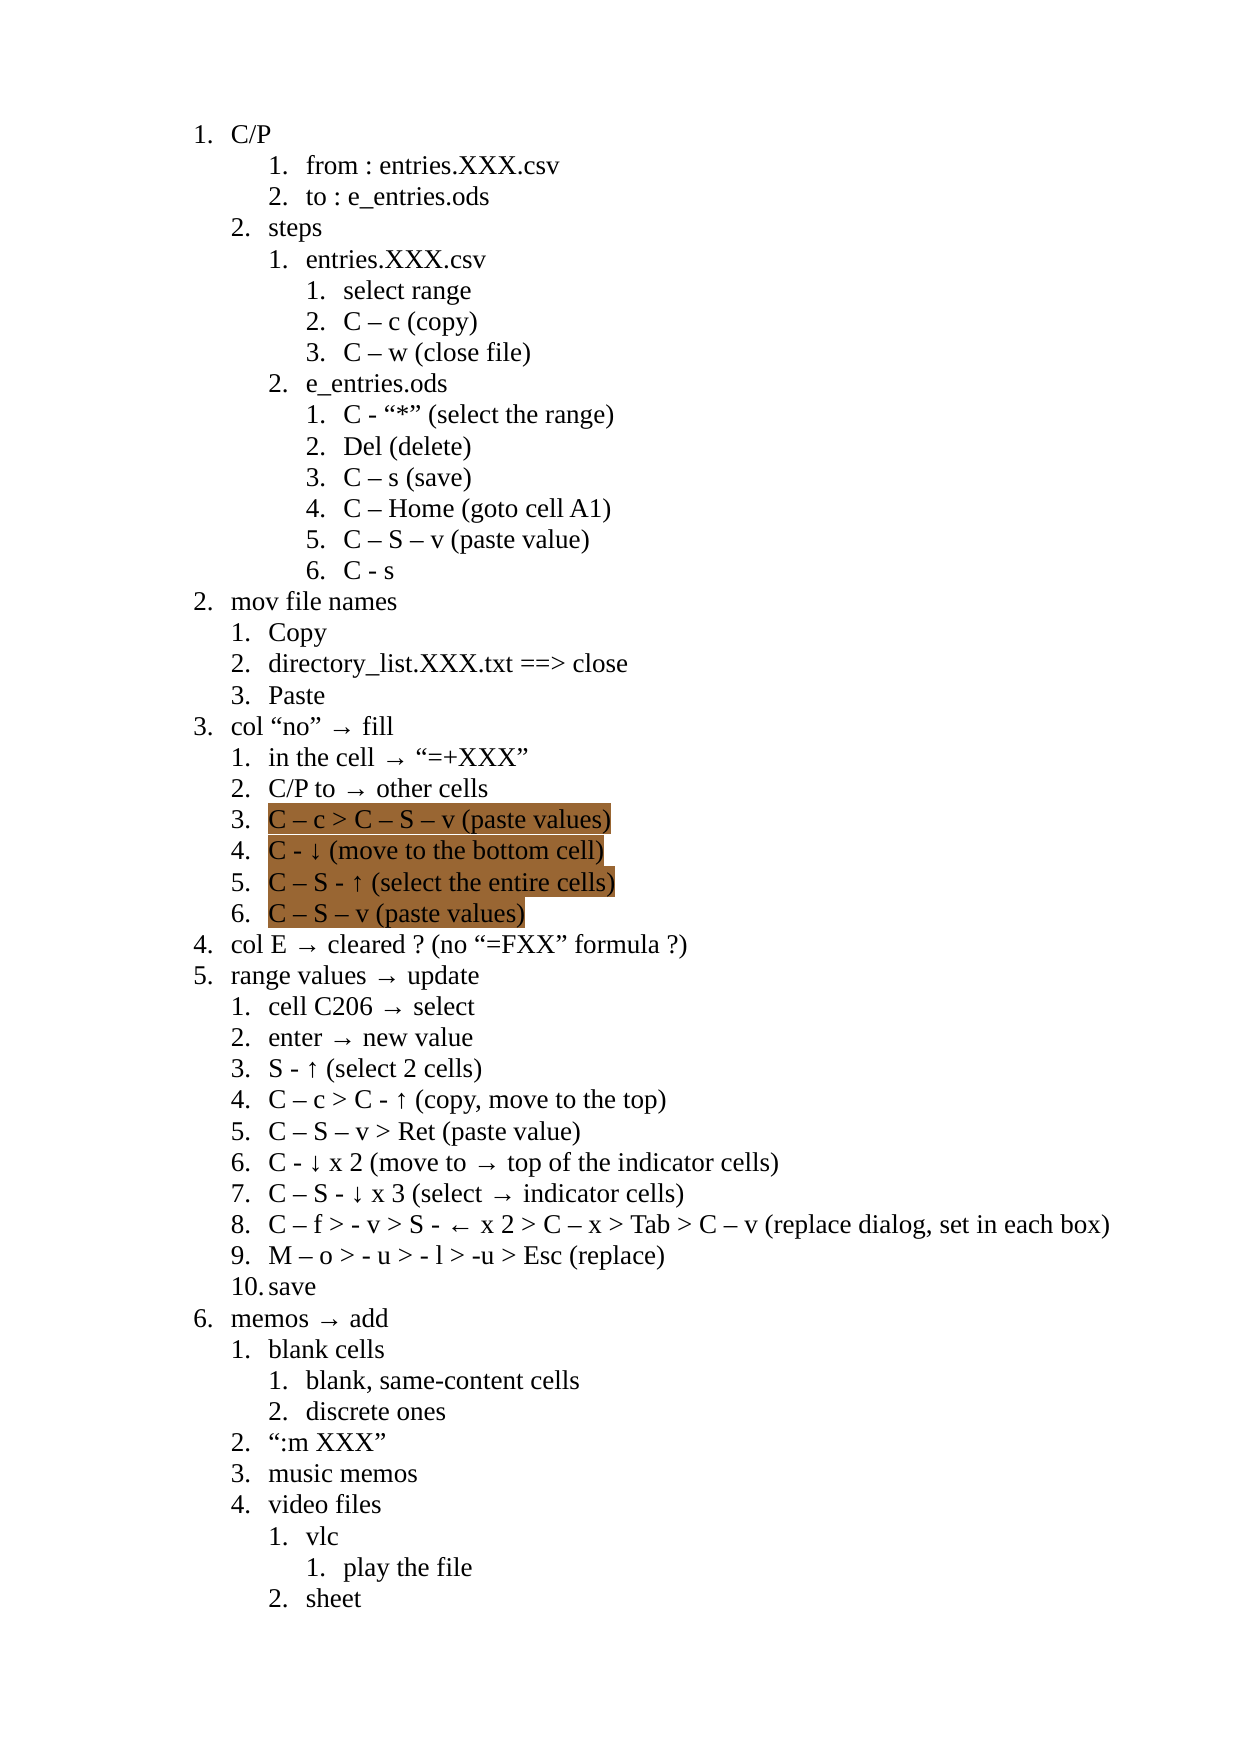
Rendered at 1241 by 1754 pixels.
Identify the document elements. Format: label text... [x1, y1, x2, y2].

list M – o > - u > - l > -u > Esc (replace) [231, 1239, 1122, 1271]
list C – s (save) [306, 461, 1122, 492]
list C – S – v > Ret (paste value) [231, 1115, 1122, 1146]
list in the cell → “=+XXX” [231, 741, 1122, 772]
list S - ↑ (select 2 cells) [231, 1052, 1122, 1084]
list mov file names [193, 585, 1122, 616]
list C/P to → other cells [231, 772, 1122, 803]
list C – w (close file) [306, 336, 1122, 367]
list col E → cleared ? (no “=FXX” formula ?) [193, 928, 1122, 959]
list Copy [231, 616, 1122, 648]
list Del (delete) [306, 429, 1122, 461]
list C – f > - v > S - ← x 2 > C – x > Tab > C – v (replace dialog, set in each box) [231, 1208, 1122, 1239]
list vlc [268, 1520, 1122, 1551]
list enter → new value [231, 1021, 1122, 1052]
list video files [231, 1488, 1122, 1520]
list from : entries.XXX.csv [268, 149, 1122, 180]
list C/P [193, 118, 1122, 149]
list entries.XXX.csv [268, 243, 1122, 274]
list C – c > C - ↑ (copy, move to the top) [231, 1084, 1122, 1115]
list play the file [306, 1551, 1122, 1582]
list Paste [231, 679, 1122, 710]
list discrete ones [268, 1395, 1122, 1426]
list C – c (copy) [306, 305, 1122, 336]
list C - ↓ (move to the bottom cell) [231, 834, 1122, 866]
list C – S - ↓ x 3 (select → indicator cells) [231, 1177, 1122, 1208]
list “:m XXX” [231, 1426, 1122, 1457]
list to : e_entries.ods [268, 180, 1122, 212]
list directory_list.XXX.txt ==> close [231, 648, 1122, 679]
list C - “*” (select the range) [306, 398, 1122, 429]
list e_entries.ods [268, 367, 1122, 398]
list C - ↓ x 2 (move to → top of the indicator cells) [231, 1146, 1122, 1177]
list save [231, 1271, 1122, 1302]
list C – c > C – S – v (paste values) [231, 803, 1122, 834]
list music memos [231, 1457, 1122, 1488]
list cell C206 → select [231, 990, 1122, 1021]
list blank, same-content cells [268, 1364, 1122, 1395]
list range values → update [193, 959, 1122, 990]
list C – Home (goto cell A1) [306, 492, 1122, 523]
list steps [231, 212, 1122, 243]
list C – S – v (paste values) [231, 897, 1122, 928]
list memos → add [193, 1302, 1122, 1333]
list C – S – v (paste value) [306, 523, 1122, 554]
list blank cells [231, 1333, 1122, 1364]
list C - s [306, 554, 1122, 585]
list sheet [268, 1582, 1122, 1613]
list C – S - ↑ (select the entire cells) [231, 866, 1122, 897]
list select range [306, 274, 1122, 305]
list col “no” → fill [193, 710, 1122, 741]
